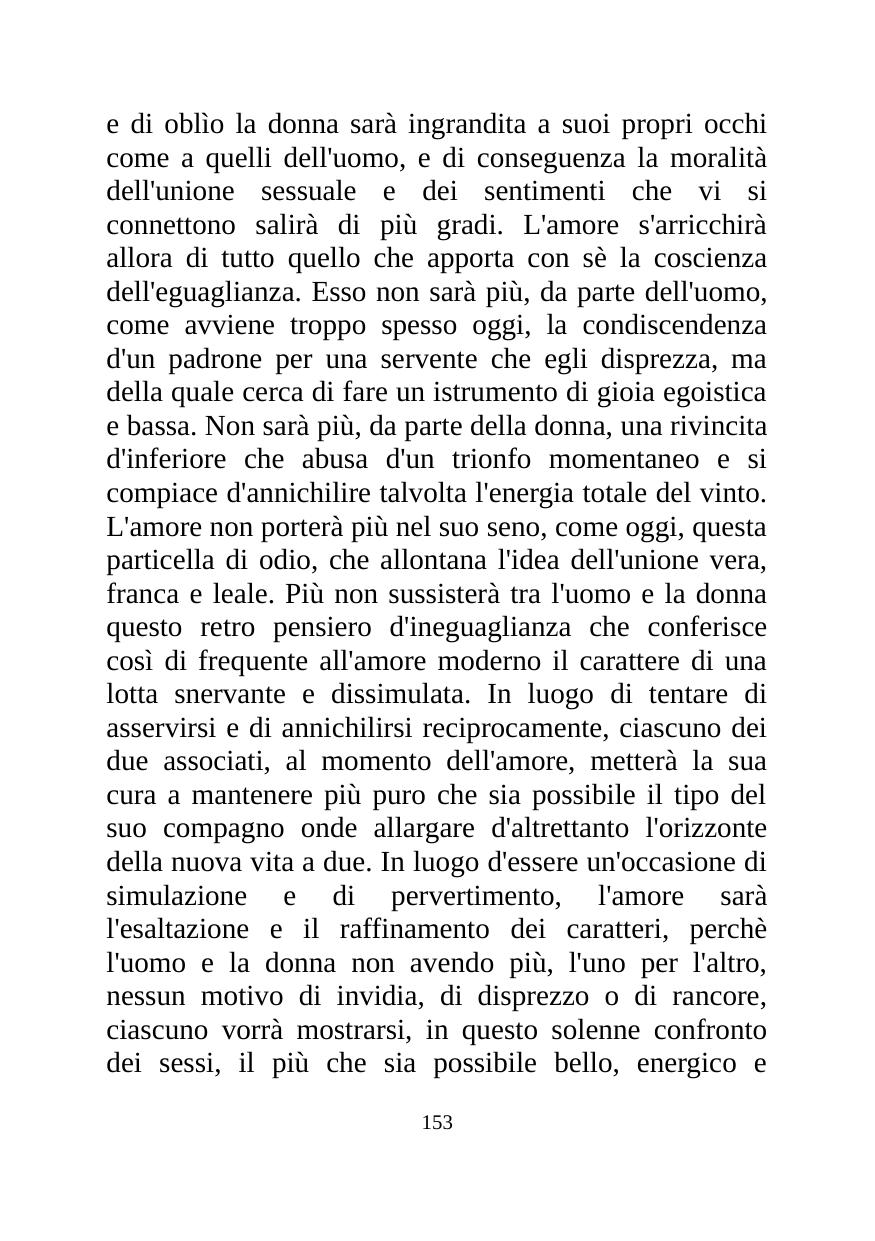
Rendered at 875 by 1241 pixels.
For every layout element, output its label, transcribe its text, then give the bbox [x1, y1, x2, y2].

text e di oblìo la donna sarà ingrandita a suoi propri occhi come a quelli dell'uomo, e di conseguenza la moralità dell'unione sessuale e dei sentimenti che vi si connettono salirà di più gradi. L'amore s'arricchirà allora di tutto quello che apporta con sè la coscienza dell'eguaglianza. Esso non sarà più, da parte dell'uomo, come avviene troppo spesso oggi, la condiscendenza d'un padrone per una servente che egli disprezza, ma della quale cerca di fare un istrumento di gioia egoistica e bassa. Non sarà più, da parte della donna, una rivincita d'inferiore che abusa d'un trionfo momentaneo e si compiace d'annichilire talvolta l'energia totale del vinto. L'amore non porterà più nel suo seno, come oggi, questa particella di odio, che allontana l'idea dell'unione vera, franca e leale. Più non sussisterà tra l'uomo e la donna questo retro pensiero d'ineguaglianza che conferisce così di frequente all'amore moderno il carattere di una lotta snervante e dissimulata. In luogo di tentare di asservirsi e di annichilirsi reciprocamente, ciascuno dei due associati, al momento dell'amore, metterà la sua cura a mantenere più puro che sia possibile il tipo del suo compagno onde allargare d'altrettanto l'orizzonte della nuova vita a due. In luogo d'essere un'occasione di simulazione e di pervertimento, l'amore sarà l'esaltazione e il raffinamento dei caratteri, perchè l'uomo e la donna non avendo più, l'uno per l'altro, nessun motivo di invidia, di disprezzo o di rancore, ciascuno vorrà mostrarsi, in questo solenne confronto dei sessi, il più che sia possibile bello, energico e [106, 106, 768, 1079]
